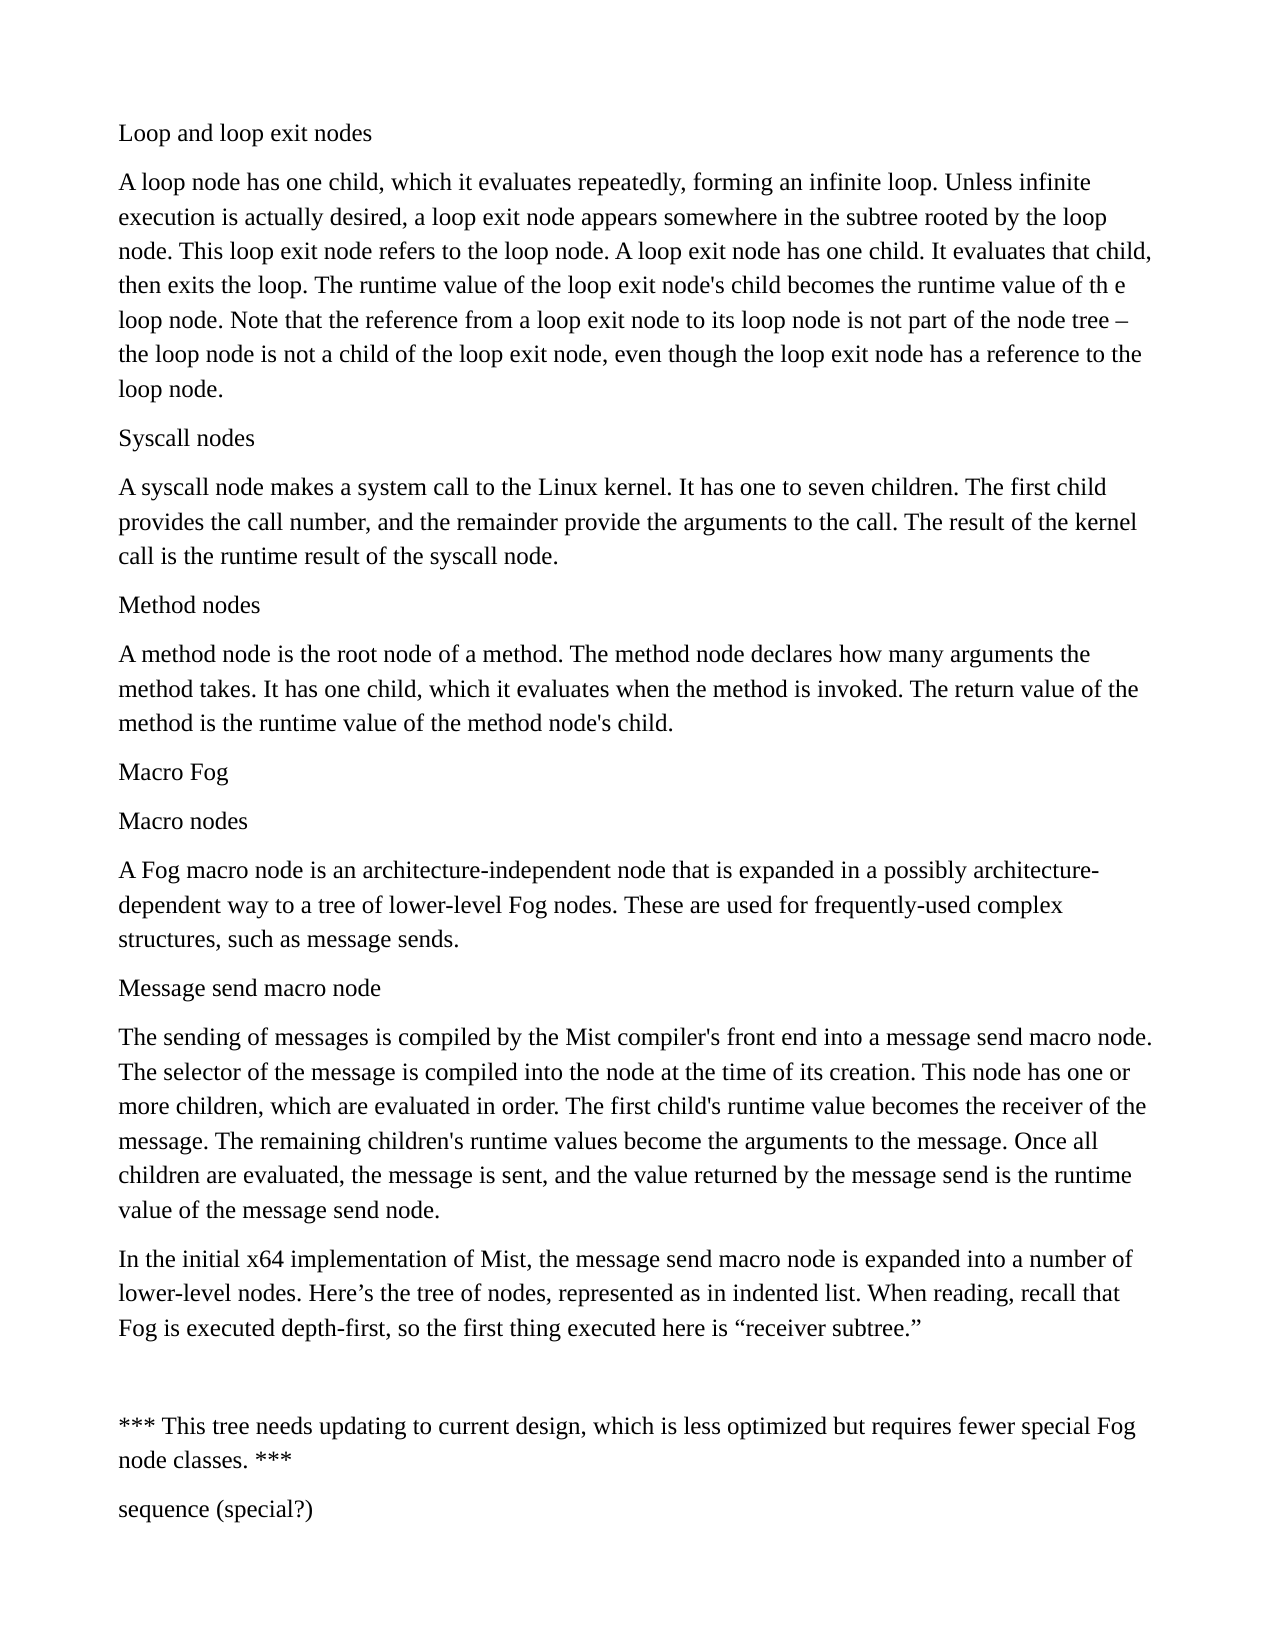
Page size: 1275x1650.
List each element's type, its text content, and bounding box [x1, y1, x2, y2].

text The sending of messages is compiled by the Mist compiler's front end into a message send macro node. The selector of the message is compiled into the node at the time of its creation. This node has one or more children, which are evaluated in order. The first child's runtime value becomes the receiver of the message. The remaining children's runtime values become the arguments to the message. Once all children are evaluated, the message is sent, and the value returned by the message send is the runtime value of the message send node. [118, 1022, 1157, 1224]
text A method node is the root node of a method. The method node declares how many arguments the method takes. It has one child, which it evaluates when the method is invoked. The return value of the method is the runtime value of the method node's child. [118, 639, 1157, 737]
text A syscall node makes a system call to the Linux kernel. It has one to seven children. The first child provides the call number, and the remainder provide the arguments to the call. The result of the kernel call is the runtime result of the syscall node. [118, 472, 1157, 570]
text Syscall nodes [118, 423, 1157, 452]
text A loop node has one child, which it evaluates repeatedly, forming an infinite loop. Unless infinite execution is actually desired, a loop exit node appears somewhere in the subtree rooted by the loop node. This loop exit node refers to the loop node. A loop exit node has one child. It evaluates that child, then exits the loop. The runtime value of the loop exit node's child becomes the runtime value of th e loop node. Note that the reference from a loop exit node to its loop node is not part of the node tree – the loop node is not a child of the loop exit node, even though the loop exit node has a reference to the loop node. [118, 167, 1157, 403]
text Message send macro node [118, 973, 1157, 1002]
text In the initial x64 implementation of Mist, the message send macro node is expanded into a number of lower-level nodes. Here’s the tree of nodes, represented as in indented list. When reading, recall that Fog is executed depth-first, so the first thing executed here is “receiver subtree.” [118, 1244, 1157, 1342]
text Macro Fog [118, 757, 1157, 786]
text *** This tree needs updating to current design, which is less optimized but requires fewer special Fog node classes. *** [118, 1411, 1157, 1474]
text Macro nodes [118, 806, 1157, 835]
text Method nodes [118, 590, 1157, 619]
text Loop and loop exit nodes [118, 118, 1157, 147]
text sequence (special?) [118, 1494, 1157, 1523]
text A Fog macro node is an architecture-independent node that is expanded in a possibly architecture-dependent way to a tree of lower-level Fog nodes. These are used for frequently-used complex structures, such as message sends. [118, 855, 1157, 953]
